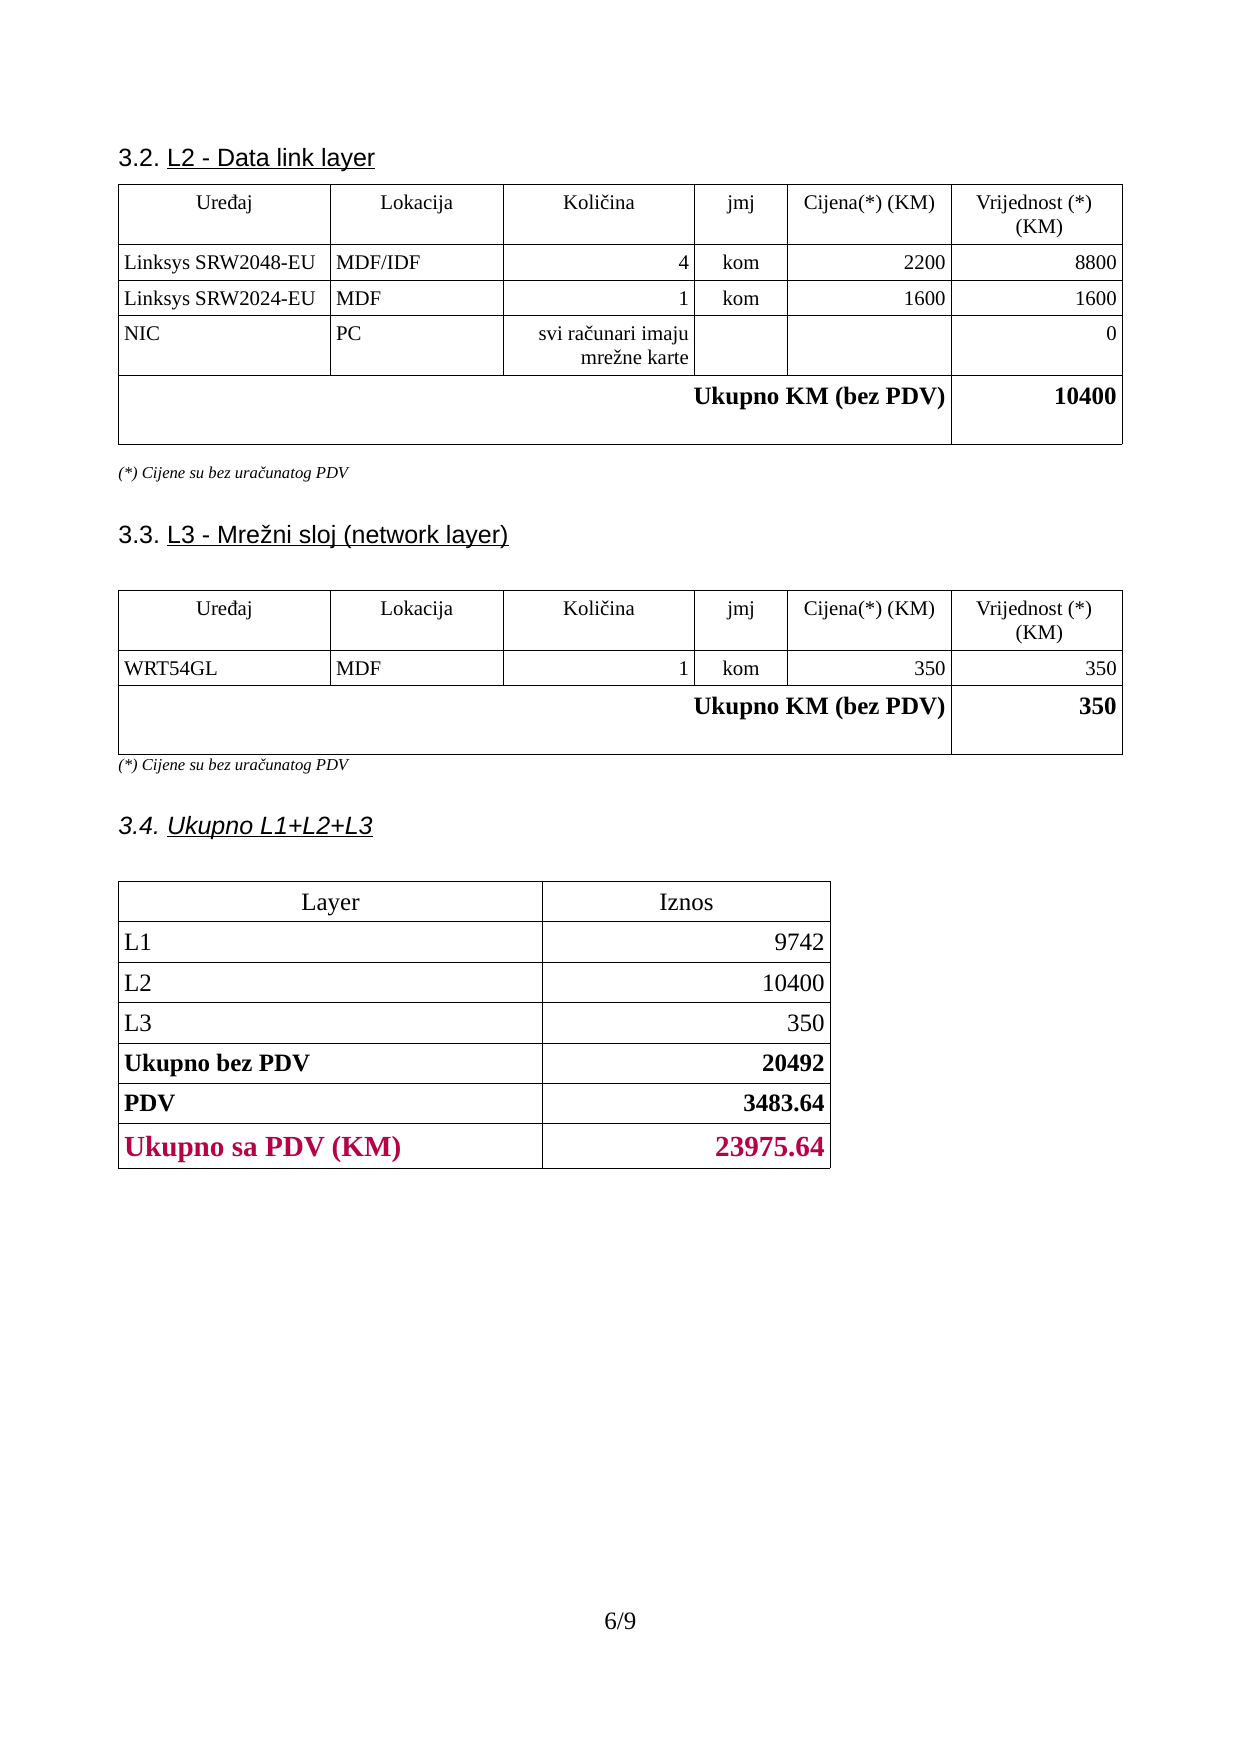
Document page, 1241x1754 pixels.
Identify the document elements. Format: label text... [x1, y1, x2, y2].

table_cell PC [331, 316, 503, 375]
table_header Iznos [543, 882, 830, 921]
table_header Cijena(*) (KM) [788, 185, 951, 244]
table_cell 8800 [952, 245, 1122, 280]
table_cell L2 [119, 963, 542, 1002]
text (*) Cijene su bez uračunatog PDV [118, 445, 1122, 482]
table_cell kom [695, 245, 787, 280]
table_cell 1 [504, 281, 694, 315]
table_cell PDV [119, 1084, 542, 1123]
table_cell 1600 [952, 281, 1122, 315]
table_cell [788, 316, 951, 375]
table_cell Ukupno bez PDV [119, 1044, 542, 1083]
subtitle L2 - Data link layer [118, 143, 1122, 172]
table_cell 10400 [543, 963, 830, 1002]
table_header Cijena(*) (KM) [788, 591, 951, 650]
table_header jmj [695, 591, 787, 650]
table_cell kom [695, 281, 787, 315]
subtitle Ukupno L1+L2+L3 [118, 811, 1122, 840]
subtitle L3 - Mrežni sloj (network layer) [118, 520, 1122, 549]
table_cell Linksys SRW2048-EU [119, 245, 330, 280]
table_cell [695, 316, 787, 375]
table_cell Ukupno sa PDV (KM) [119, 1124, 542, 1168]
table_cell WRT54GL [119, 651, 330, 685]
table_cell MDF [331, 651, 503, 685]
table_cell 350 [788, 651, 951, 685]
table_cell 12202 [543, 922, 830, 962]
table_header Količina [504, 591, 694, 650]
table_cell 350 [952, 651, 1122, 685]
table_cell 26853,84 [543, 1124, 830, 1168]
table_cell 10400 [952, 376, 1122, 444]
table_cell 4 [504, 245, 694, 280]
table_cell NIC [119, 316, 330, 375]
table_header Uređaj [119, 185, 330, 244]
table_cell 22952 [543, 1044, 830, 1083]
table_cell Linksys SRW2024-EU [119, 281, 330, 315]
table_cell MDF [331, 281, 503, 315]
table_header Lokacija [331, 185, 503, 244]
table_header Layer [119, 882, 542, 921]
text (*) Cijene su bez uračunatog PDV [118, 755, 1122, 774]
table_cell 3901,84 [543, 1084, 830, 1123]
table_header Uređaj [119, 591, 330, 650]
table_header jmj [695, 185, 787, 244]
table_cell MDF/IDF [331, 245, 503, 280]
table_header Vrijednost (*) (KM) [952, 591, 1122, 650]
table_cell 0 [952, 316, 1122, 375]
table_header Lokacija [331, 591, 503, 650]
table_cell 350 [543, 1003, 830, 1042]
table_cell Ukupno KM (bez PDV) [119, 376, 951, 444]
table_cell L1 [119, 922, 542, 962]
table_cell kom [695, 651, 787, 685]
table_cell 1600 [788, 281, 951, 315]
table_cell Ukupno KM (bez PDV) [119, 686, 951, 754]
table_cell 1 [504, 651, 694, 685]
table_cell L3 [119, 1003, 542, 1042]
table_cell svi računari imaju mrežne karte [504, 316, 694, 375]
table_header Vrijednost (*) (KM) [952, 185, 1122, 244]
table_cell 2200 [788, 245, 951, 280]
table_header Količina [504, 185, 694, 244]
table_cell 350 [952, 686, 1122, 754]
